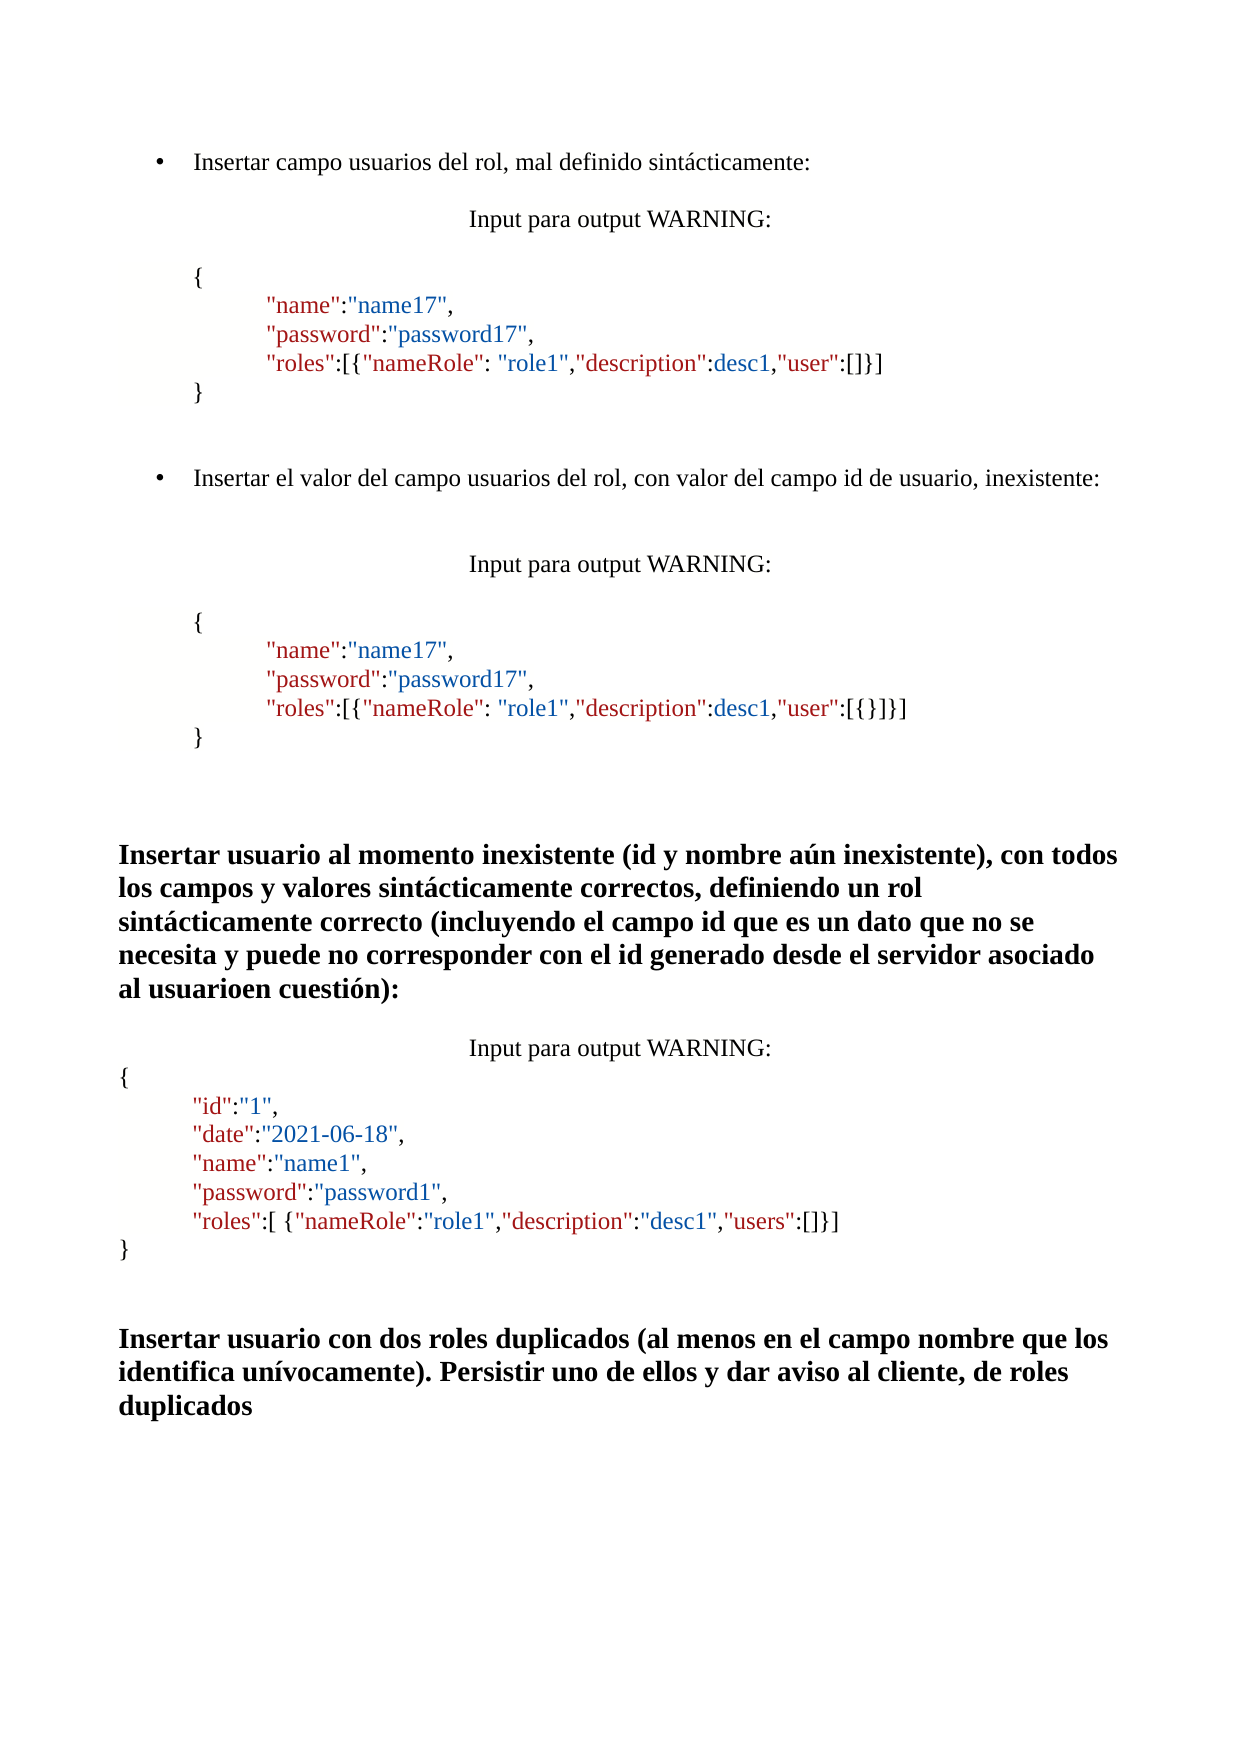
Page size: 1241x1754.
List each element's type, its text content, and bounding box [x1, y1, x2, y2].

text "password":"password17", [118, 319, 1122, 348]
list Insertar el valor del campo usuarios del rol, con valor del campo id de usuario, inexistente: [156, 463, 1122, 492]
text { [118, 262, 1122, 291]
text "name":"name1", [118, 1148, 1122, 1177]
text "roles":[{"nameRole": "role1","description":desc1,"user":[{}]}] [118, 693, 1122, 722]
text { [118, 1062, 1122, 1091]
text Input para output WARNING: [118, 1033, 1122, 1062]
text } [118, 377, 1122, 406]
text "password":"password17", [118, 664, 1122, 693]
text "date":"2021-06-18", [118, 1119, 1122, 1148]
text } [118, 722, 1122, 751]
text "roles":[ {"nameRole":"role1","description":"desc1","users":[]}] [118, 1206, 1122, 1234]
list Insertar campo usuarios del rol, mal definido sintácticamente: [156, 147, 1122, 176]
text } [118, 1234, 1122, 1263]
text { [118, 607, 1122, 636]
text "roles":[{"nameRole": "role1","description":desc1,"user":[]}] [118, 348, 1122, 377]
text "password":"password1", [118, 1177, 1122, 1206]
text Input para output WARNING: [118, 549, 1122, 578]
text Input para output WARNING: [118, 204, 1122, 233]
text "id":"1", [118, 1091, 1122, 1119]
text Insertar usuario al momento inexistente (id y nombre aún inexistente), con todos los campos y valores sintácticamente correctos, definiendo un rol sintácticamente correcto (incluyendo el campo id que es un dato que no se necesita y puede no corresponder con el id generado desde el servidor asociado al usuarioen cuestión): [118, 837, 1122, 1004]
text Insertar usuario con dos roles duplicados (al menos en el campo nombre que los identifica unívocamente). Persistir uno de ellos y dar aviso al cliente, de roles duplicados [118, 1321, 1122, 1421]
text "name":"name17", [118, 636, 1122, 664]
text "name":"name17", [118, 291, 1122, 319]
